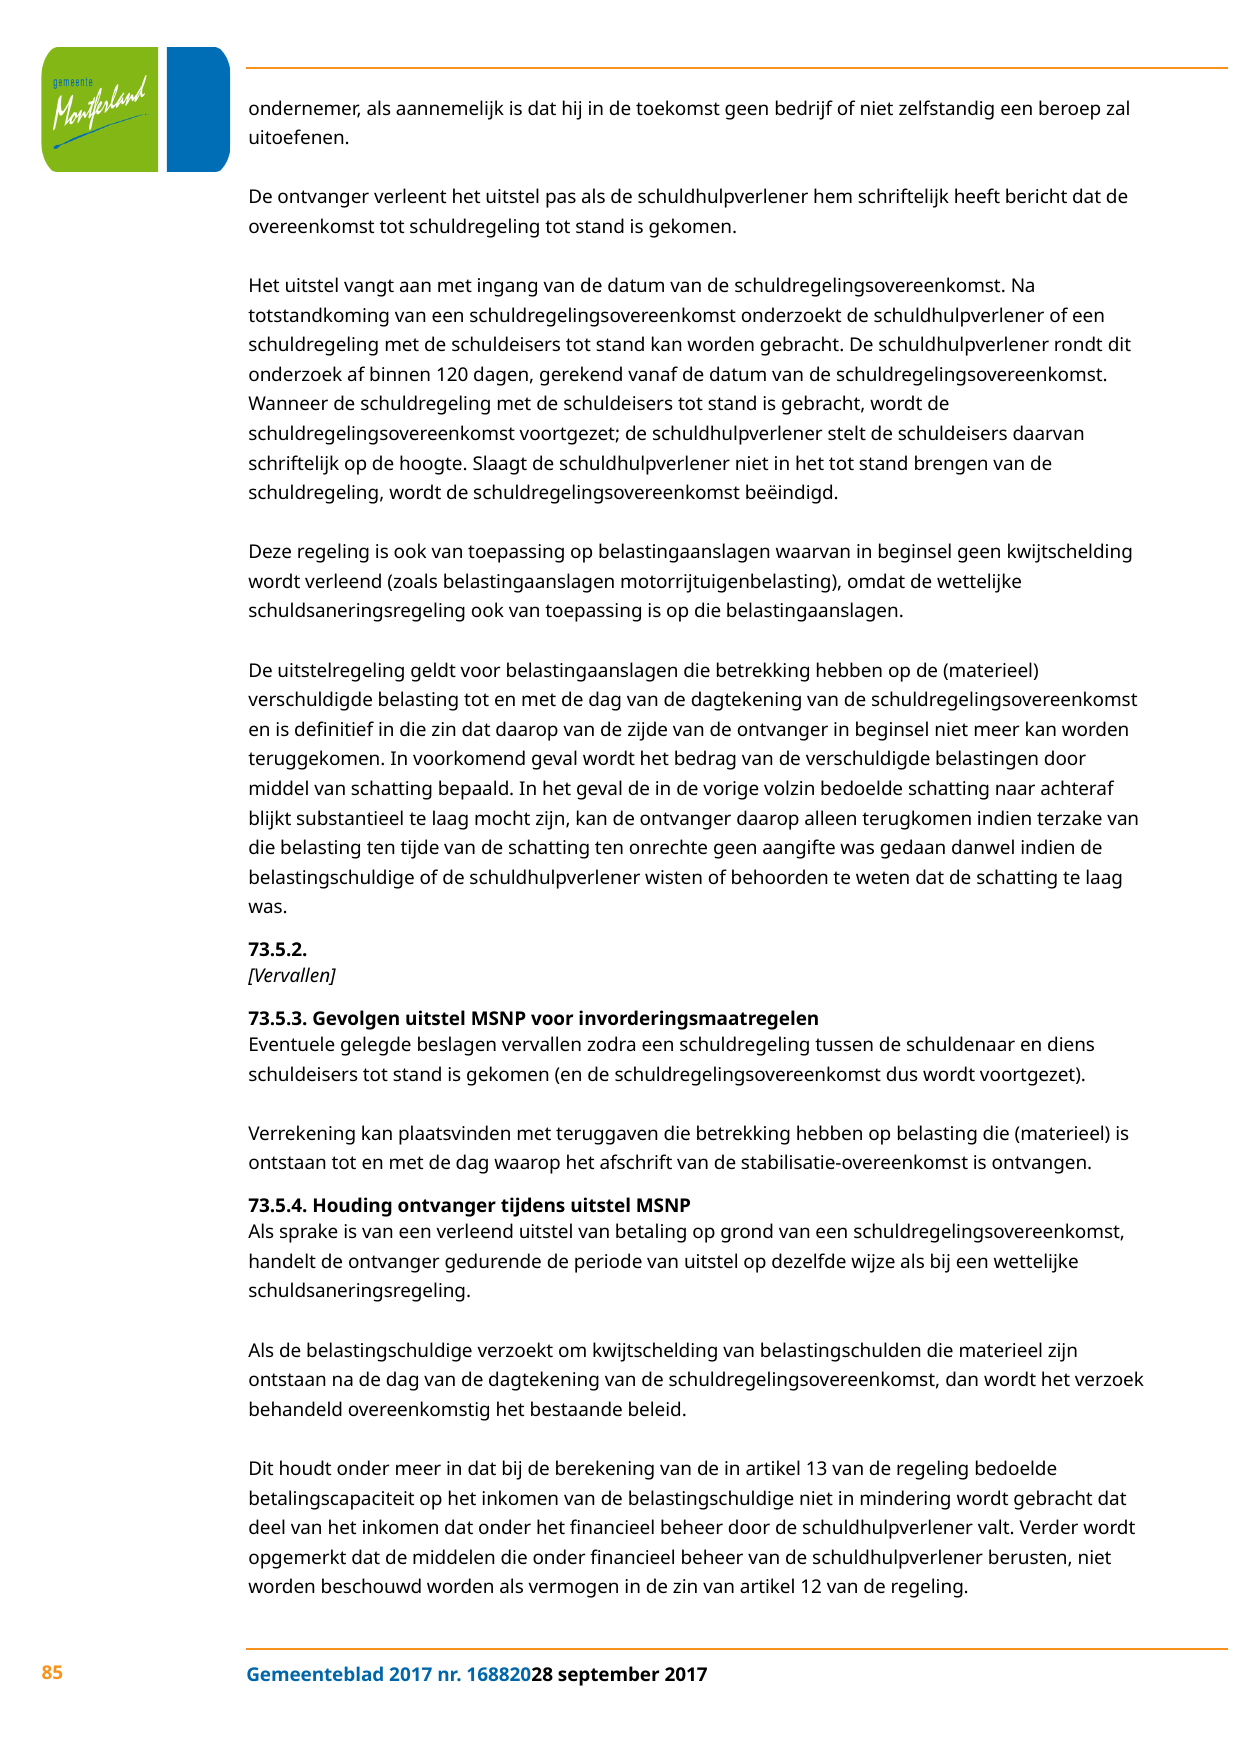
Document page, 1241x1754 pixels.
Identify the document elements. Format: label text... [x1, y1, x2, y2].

text [Vervallen] [248, 962, 1152, 988]
text Als de belastingschuldige verzoekt om kwijtschelding van belastingschulden die materieel zijn ontstaan na de dag van de dagtekening van de schuldregelingsovereenkomst, dan wordt het verzoek behandeld overeenkomstig het bestaande beleid. [248, 1337, 1152, 1422]
text De uitstelregeling geldt voor belastingaanslagen die betrekking hebben op de (materieel) verschuldigde belasting tot en met de dag van de dagtekening van de schuldregelingsovereenkomst en is definitief in die zin dat daarop van de zijde van de ontvanger in beginsel niet meer kan worden teruggekomen. In voorkomend geval wordt het bedrag van de verschuldigde belastingen door middel van schatting bepaald. In het geval de in de vorige volzin bedoelde schatting naar achteraf blijkt substantieel te laag mocht zijn, kan de ontvanger daarop alleen terugkomen indien terzake van die belasting ten tijde van de schatting ten onrechte geen aangifte was gedaan danwel indien de belastingschuldige of de schuldhulpverlener wisten of behoorden te weten dat de schatting te laag was. [248, 657, 1152, 919]
text 73.5.3. Gevolgen uitstel MSNP voor invorderingsmaatregelen [248, 1006, 1152, 1031]
text Verrekening kan plaatsvinden met teruggaven die betrekking hebben op belasting die (materieel) is ontstaan tot en met de dag waarop het afschrift van de stabilisatie-overeenkomst is ontvangen. [248, 1120, 1152, 1175]
text 73.5.4. Houding ontvanger tijdens uitstel MSNP [248, 1193, 1152, 1218]
text De ontvanger verleent het uitstel pas als de schuldhulpverlener hem schriftelijk heeft bericht dat de overeenkomst tot schuldregeling tot stand is gekomen. [248, 183, 1152, 239]
text Als sprake is van een verleend uitstel van betaling op grond van een schuldregelingsovereenkomst, handelt de ontvanger gedurende de periode van uitstel op dezelfde wijze als bij een wettelijke schuldsaneringsregeling. [248, 1218, 1152, 1303]
text ondernemer, als aannemelijk is dat hij in de toekomst geen bedrijf of niet zelfstandig een beroep zal uitoefenen. [248, 95, 1152, 150]
text Het uitstel vangt aan met ingang van de datum van de schuldregelingsovereenkomst. Na totstandkoming van een schuldregelingsovereenkomst onderzoekt de schuldhulpverlener of een schuldregeling met de schuldeisers tot stand kan worden gebracht. De schuldhulpverlener rondt dit onderzoek af binnen 120 dagen, gerekend vanaf de datum van de schuldregelingsovereenkomst. Wanneer de schuldregeling met de schuldeisers tot stand is gebracht, wordt de schuldregelingsovereenkomst voortgezet; de schuldhulpverlener stelt de schuldeisers daarvan schriftelijk op de hoogte. Slaagt de schuldhulpverlener niet in het tot stand brengen van de schuldregeling, wordt de schuldregelingsovereenkomst beëindigd. [248, 272, 1152, 505]
text Deze regeling is ook van toepassing op belastingaanslagen waarvan in beginsel geen kwijtschelding wordt verleend (zoals belastingaanslagen motorrijtuigenbelasting), omdat de wettelijke schuldsaneringsregeling ook van toepassing is op die belastingaanslagen. [248, 538, 1152, 623]
text Dit houdt onder meer in dat bij de berekening van de in artikel 13 van de regeling bedoelde betalingscapaciteit op het inkomen van de belastingschuldige niet in mindering wordt gebracht dat deel van het inkomen dat onder het financieel beheer door de schuldhulpverlener valt. Verder wordt opgemerkt dat de middelen die onder financieel beheer van de schuldhulpverlener berusten, niet worden beschouwd worden als vermogen in de zin van artikel 12 van de regeling. [248, 1455, 1152, 1599]
text 73.5.2. [248, 937, 1152, 962]
picture [41, 47, 231, 172]
text Eventuele gelegde beslagen vervallen zodra een schuldregeling tussen de schuldenaar en diens schuldeisers tot stand is gekomen (en de schuldregelingsovereenkomst dus wordt voortgezet). [248, 1031, 1152, 1087]
